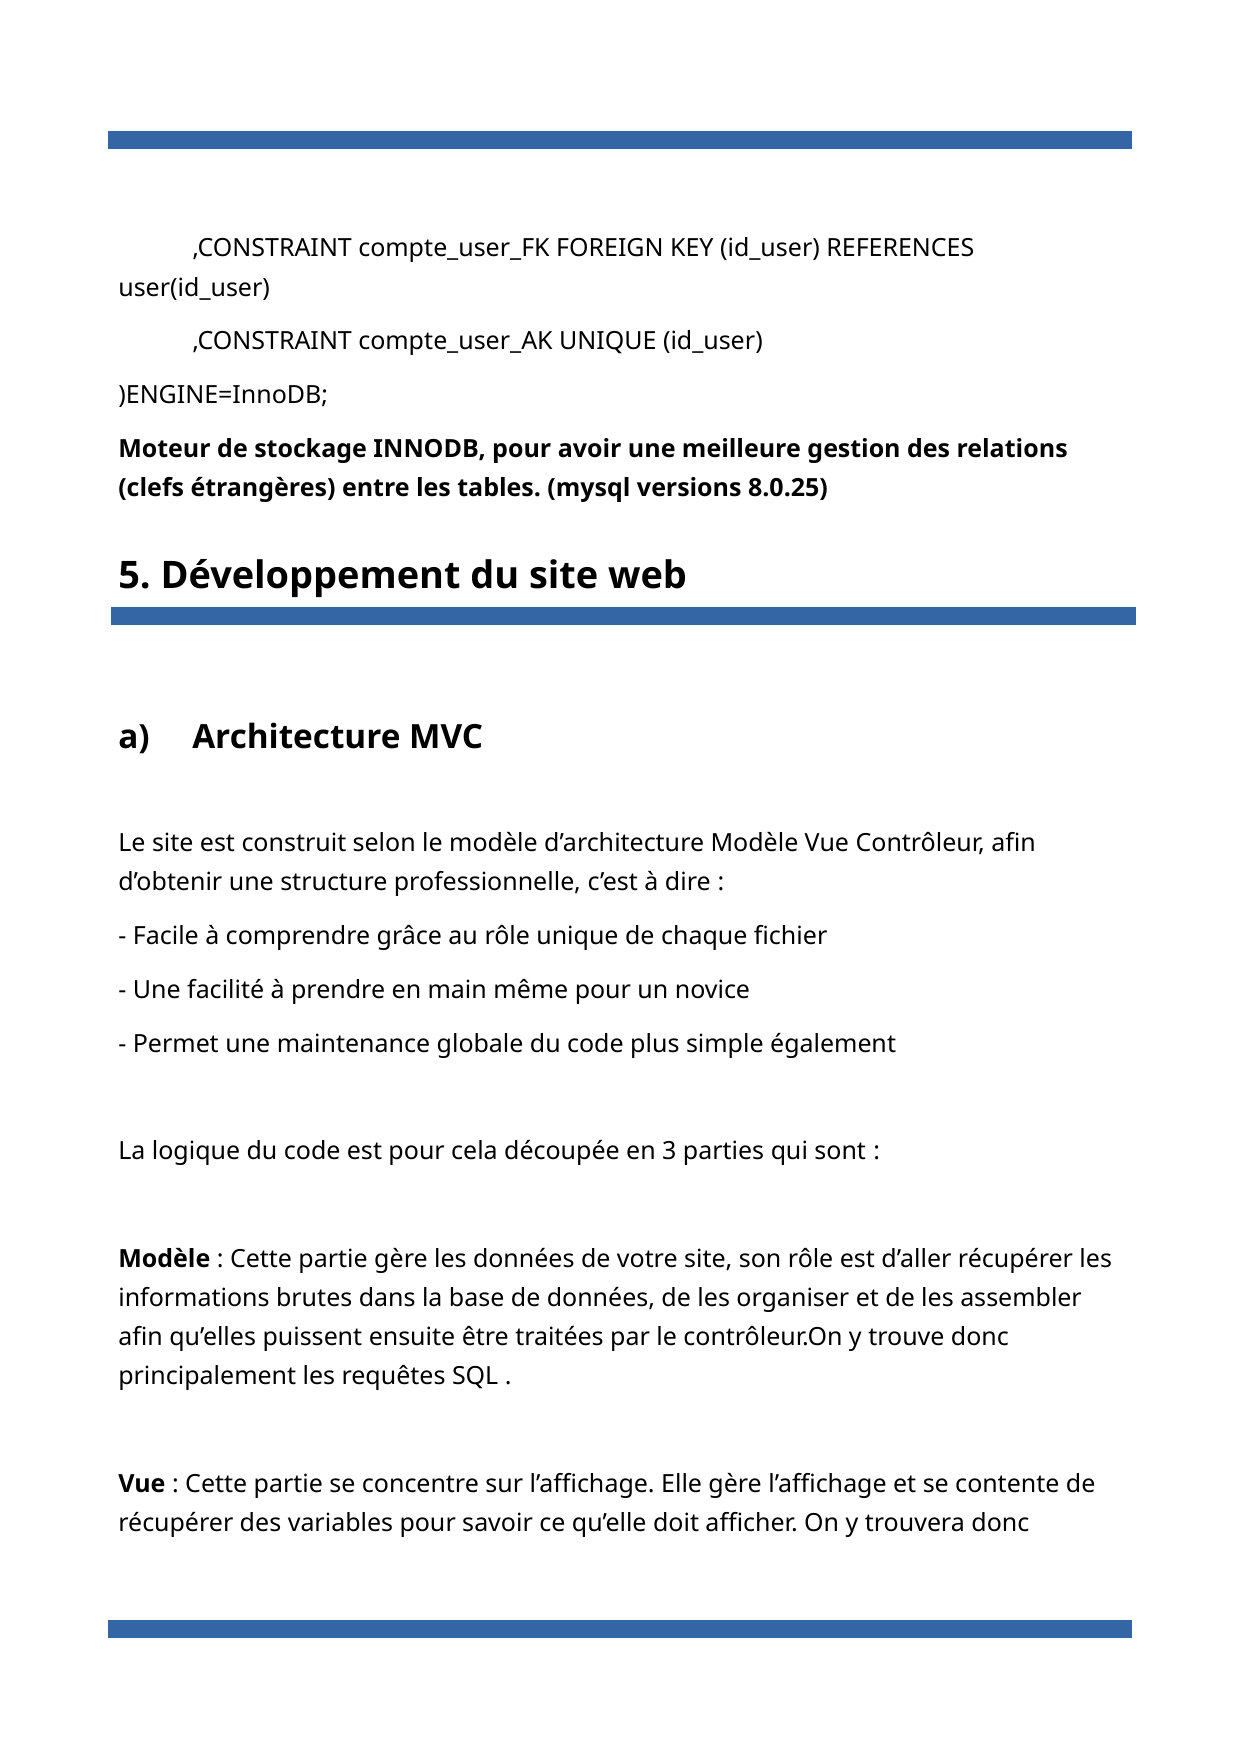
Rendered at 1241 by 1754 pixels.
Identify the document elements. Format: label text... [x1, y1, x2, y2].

text Le site est construit selon le modèle d’architecture Modèle Vue Contrôleur, afin d’obtenir une structure professionnelle, c’est à dire : [118, 825, 1122, 898]
text - Une facilité à prendre en main même pour un novice [118, 972, 1122, 1006]
text - Facile à comprendre grâce au rôle unique de chaque fichier [118, 918, 1122, 952]
text Moteur de stockage INNODB, pour avoir une meilleure gestion des relations (clefs étrangères) entre les tables. (mysql versions 8.0.25) [118, 431, 1122, 504]
text )ENGINE=InnoDB; [118, 377, 1122, 411]
text - Permet une maintenance globale du code plus simple également [118, 1025, 1122, 1059]
text ,CONSTRAINT compte_user_FK FOREIGN KEY (id_user) REFERENCES user(id_user) [118, 230, 1122, 303]
text La logique du code est pour cela découpée en 3 parties qui sont : [118, 1133, 1122, 1167]
text Modèle : Cette partie gère les données de votre site, son rôle est d’aller récupérer les informations brutes dans la base de données, de les organiser et de les assembler afin qu’elles puissent ensuite être traitées par le contrôleur.On y trouve donc principalement les requêtes SQL . [118, 1240, 1122, 1392]
text Vue : Cette partie se concentre sur l’affichage. Elle gère l’affichage et se contente de récupérer des variables pour savoir ce qu’elle doit afficher. On y trouvera donc [118, 1465, 1122, 1538]
text ,CONSTRAINT compte_user_AK UNIQUE (id_user) [118, 323, 1122, 357]
subtitle a) Architecture MVC [118, 713, 1122, 759]
subtitle 5. Développement du site web [118, 548, 1122, 600]
